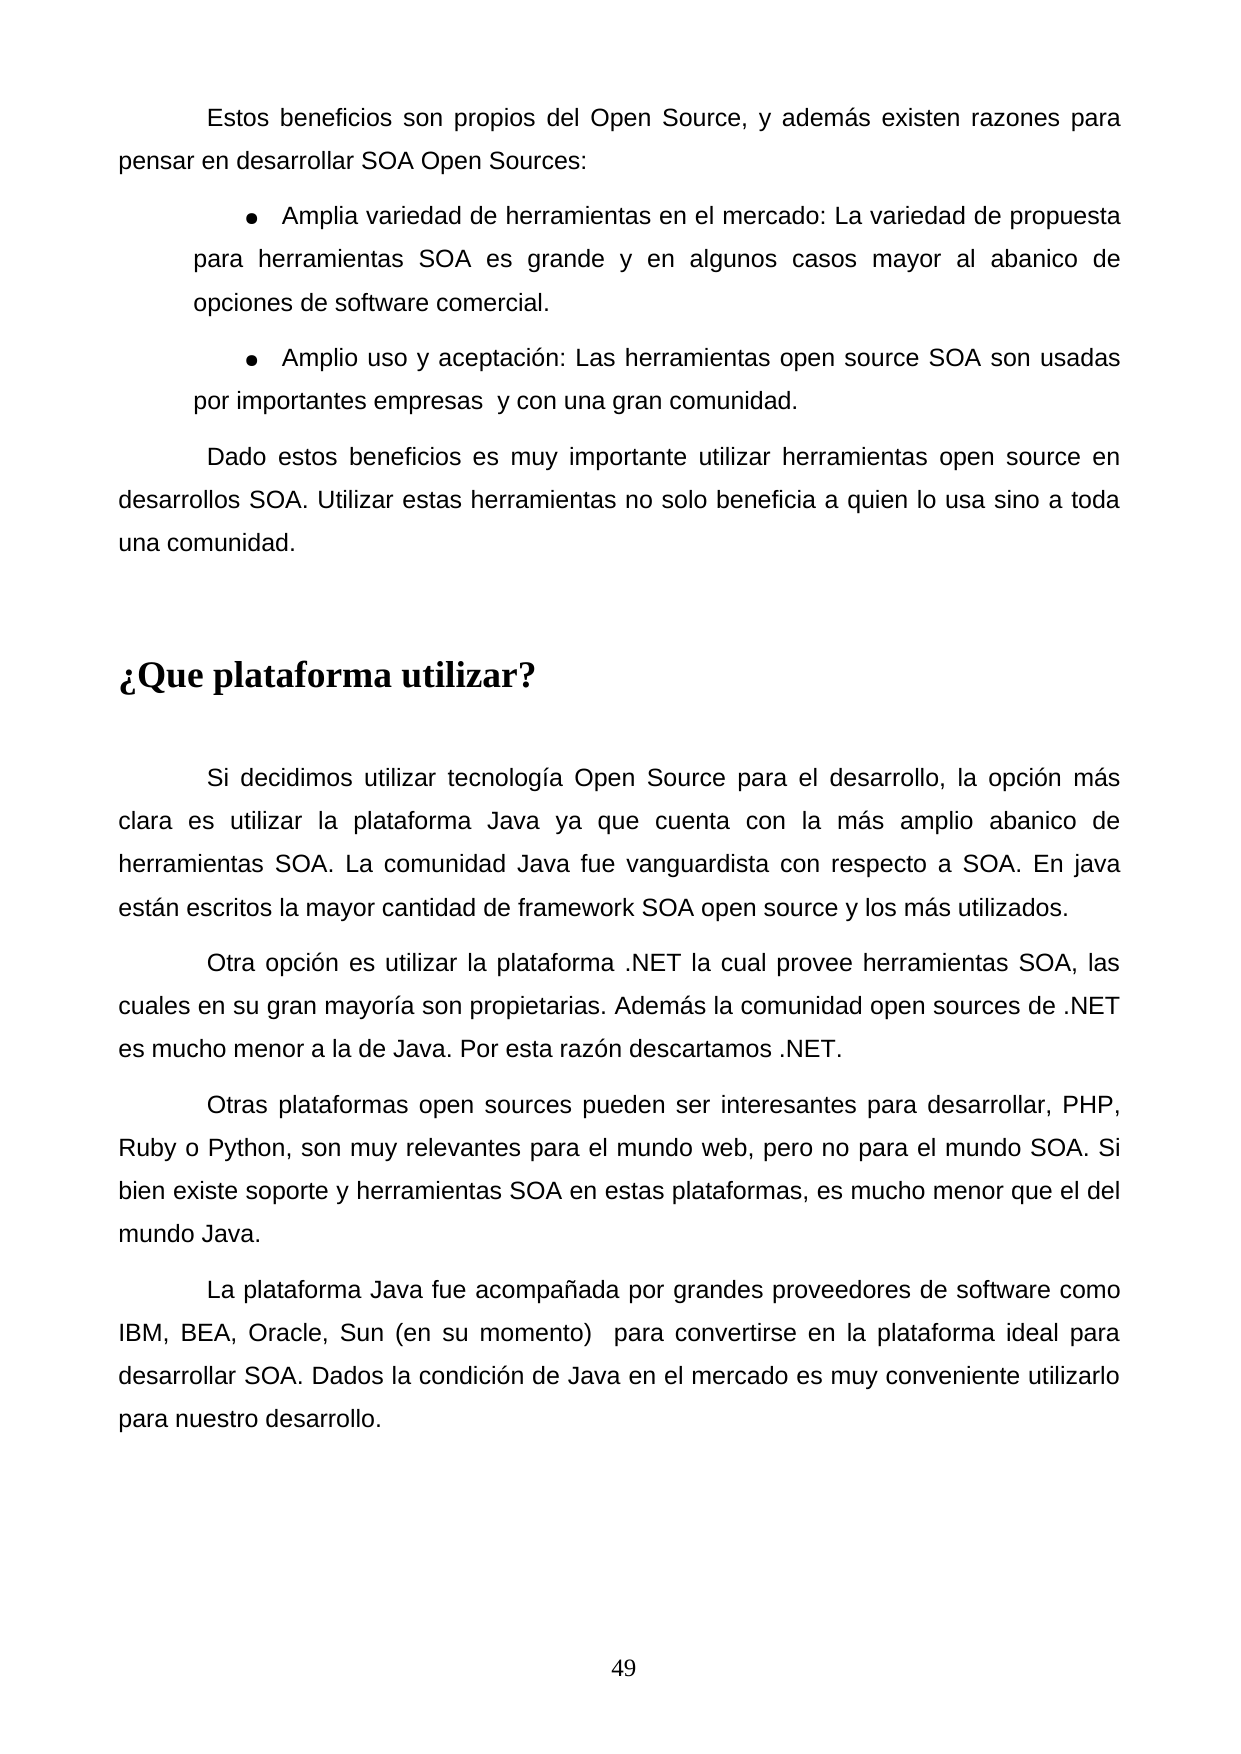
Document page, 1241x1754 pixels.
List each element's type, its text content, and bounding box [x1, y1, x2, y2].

subtitle ¿Que plataforma utilizar? [118, 652, 1122, 695]
text Otras plataformas open sources pueden ser interesantes para desarrollar, PHP, Ruby o Python, son muy relevantes para el mundo web, pero no para el mundo SOA. Si bien existe soporte y herramientas SOA en estas plataformas, es mucho menor que el del mundo Java. [118, 1090, 1122, 1248]
text Si decidimos utilizar tecnología Open Source para el desarrollo, la opción más clara es utilizar la plataforma Java ya que cuenta con la más amplio abanico de herramientas SOA. La comunidad Java fue vanguardista con respecto a SOA. En java están escritos la mayor cantidad de framework SOA open source y los más utilizados. [118, 763, 1122, 921]
text Dado estos beneficios es muy importante utilizar herramientas open source en desarrollos SOA. Utilizar estas herramientas no solo beneficia a quien lo usa sino a toda una comunidad. [118, 442, 1122, 557]
text Otra opción es utilizar la plataforma .NET la cual provee herramientas SOA, las cuales en su gran mayoría son propietarias. Además la comunidad open sources de .NET es mucho menor a la de Java. Por esta razón descartamos .NET. [118, 948, 1122, 1063]
list Amplia variedad de herramientas en el mercado: La variedad de propuesta para herramientas SOA es grande y en algunos casos mayor al abanico de opciones de software comercial. [156, 201, 1122, 316]
text La plataforma Java fue acompañada por grandes proveedores de software como IBM, BEA, Oracle, Sun (en su momento) para convertirse en la plataforma ideal para desarrollar SOA. Dados la condición de Java en el mercado es muy conveniente utilizarlo para nuestro desarrollo. [118, 1275, 1122, 1433]
text Estos beneficios son propios del Open Source, y además existen razones para pensar en desarrollar SOA Open Sources: [118, 103, 1122, 174]
list Amplio uso y aceptación: Las herramientas open source SOA son usadas por importantes empresas y con una gran comunidad. [156, 343, 1122, 415]
